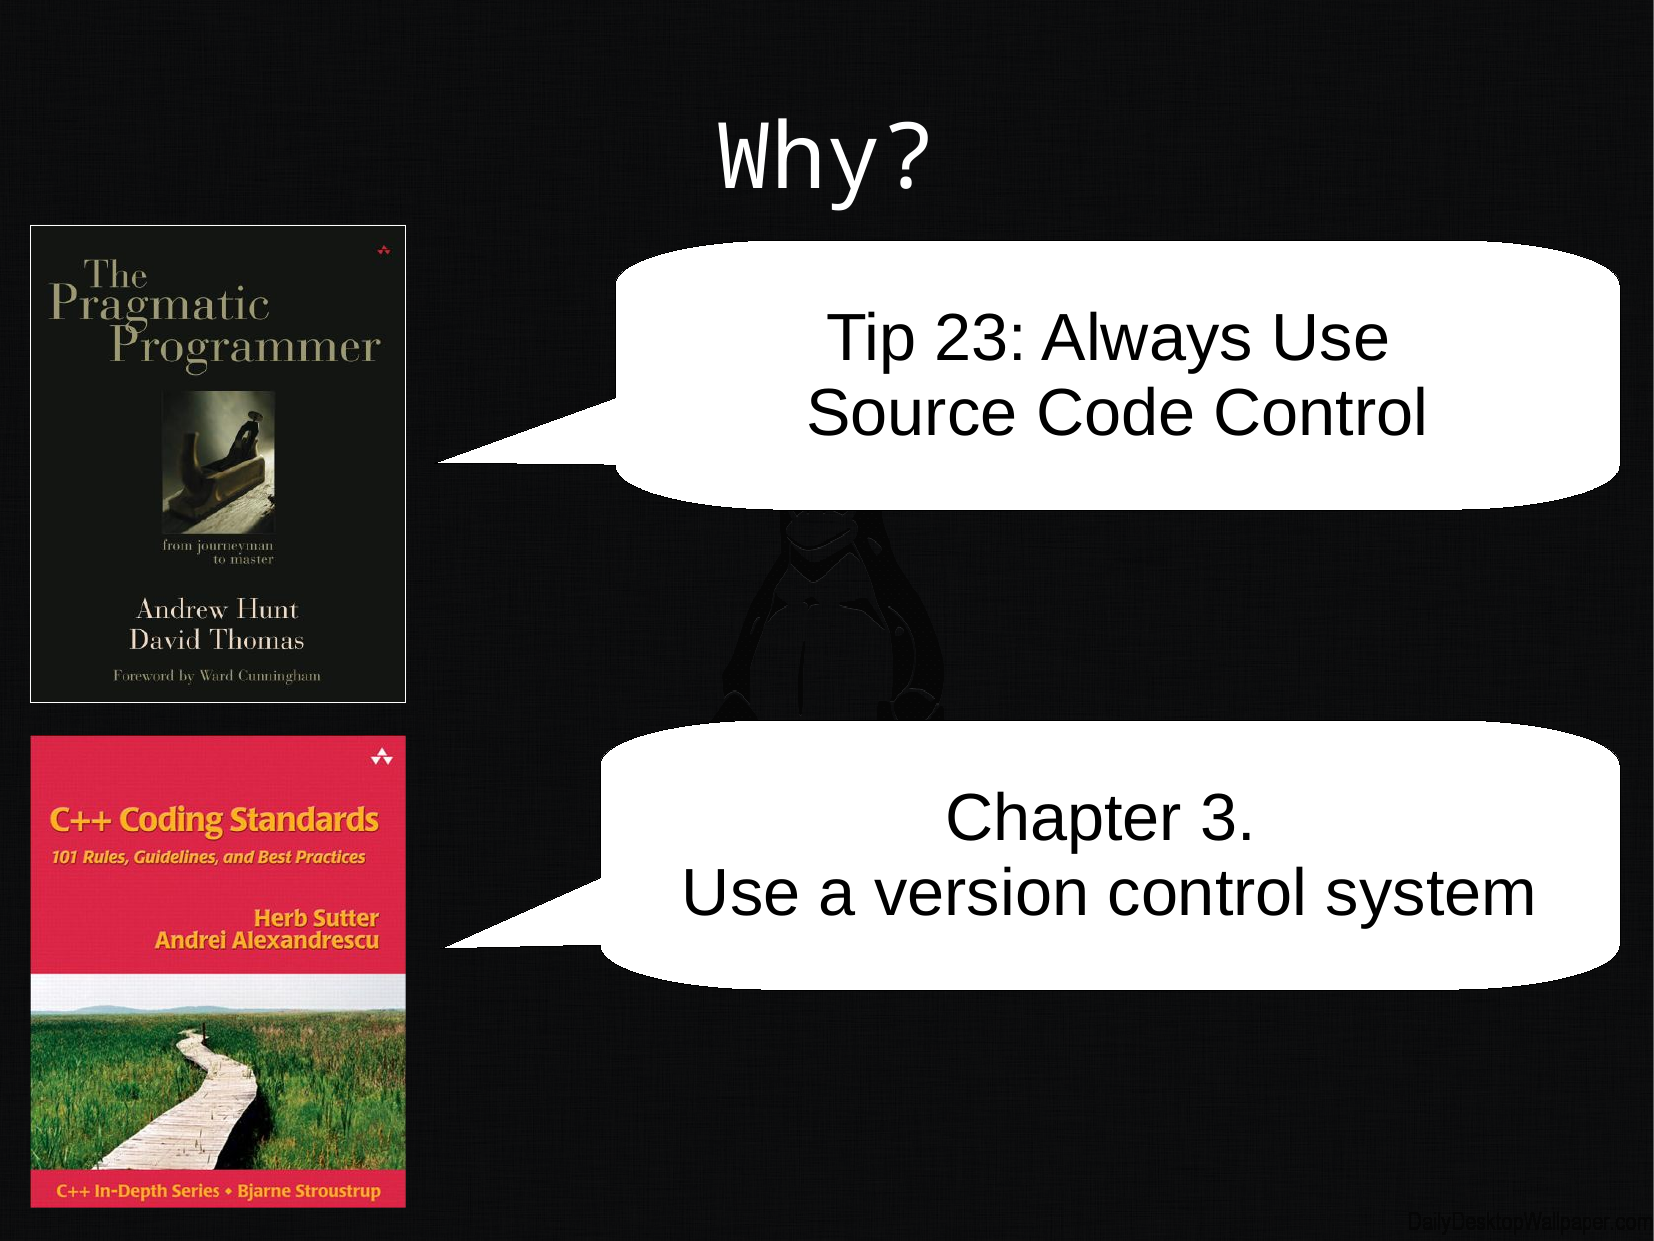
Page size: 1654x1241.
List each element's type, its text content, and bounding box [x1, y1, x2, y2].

title Why? [82, 49, 1571, 257]
text_box Chapter 3. Use a version control system [440, 720, 1621, 991]
text_box Tip 23: Always Use Source Code Control [434, 240, 1621, 511]
picture [0, 0, 1654, 1241]
